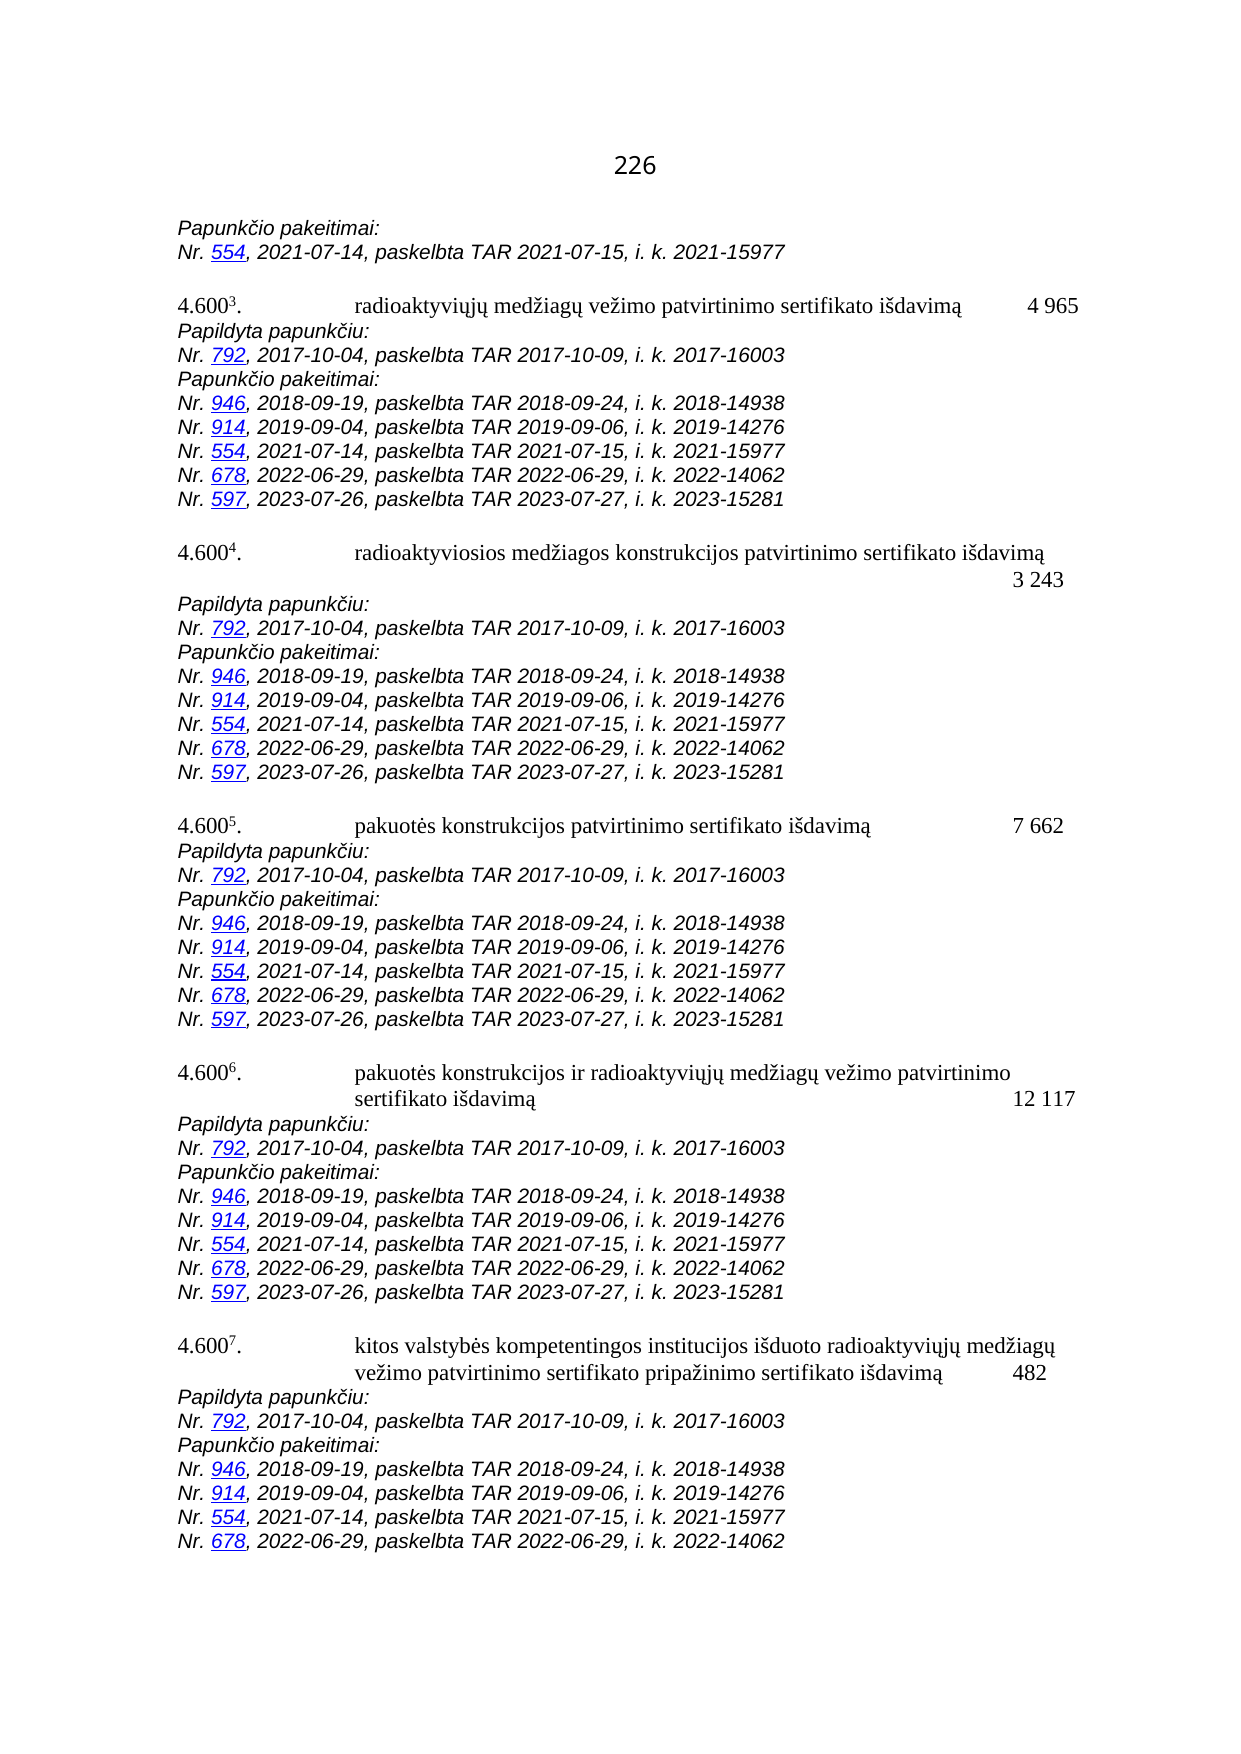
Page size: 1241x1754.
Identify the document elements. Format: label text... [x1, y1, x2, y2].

text Nr. 914, 2019-09-04, paskelbta TAR 2019-09-06, i. k. 2019-14276 [177, 934, 1092, 958]
text Nr. 914, 2019-09-04, paskelbta TAR 2019-09-06, i. k. 2019-14276 [177, 1481, 1092, 1505]
text Nr. 946, 2018-09-19, paskelbta TAR 2018-09-24, i. k. 2018-14938 [177, 911, 1092, 934]
text Nr. 946, 2018-09-19, paskelbta TAR 2018-09-24, i. k. 2018-14938 [177, 391, 1092, 415]
text Nr. 554, 2021-07-14, paskelbta TAR 2021-07-15, i. k. 2021-15977 [177, 240, 1092, 264]
text Nr. 914, 2019-09-04, paskelbta TAR 2019-09-06, i. k. 2019-14276 [177, 415, 1092, 439]
text Nr. 554, 2021-07-14, paskelbta TAR 2021-07-15, i. k. 2021-15977 [177, 439, 1092, 463]
text Papunkčio pakeitimai: [177, 1433, 1092, 1457]
text Papildyta papunkčiu: [177, 1385, 1092, 1409]
text Nr. 678, 2022-06-29, paskelbta TAR 2022-06-29, i. k. 2022-14062 [177, 463, 1092, 487]
text Nr. 678, 2022-06-29, paskelbta TAR 2022-06-29, i. k. 2022-14062 [177, 982, 1092, 1006]
text Papunkčio pakeitimai: [177, 887, 1092, 911]
text Papildyta papunkčiu: [177, 319, 1092, 343]
text 4.6004. radioaktyviosios medžiagos konstrukcijos patvirtinimo sertifikato išdavimą 3 243 [177, 539, 1092, 592]
text Nr. 792, 2017-10-04, paskelbta TAR 2017-10-09, i. k. 2017-16003 [177, 1136, 1092, 1160]
text Nr. 946, 2018-09-19, paskelbta TAR 2018-09-24, i. k. 2018-14938 [177, 1184, 1092, 1208]
text Papunkčio pakeitimai: [177, 216, 1092, 240]
text Nr. 554, 2021-07-14, paskelbta TAR 2021-07-15, i. k. 2021-15977 [177, 1232, 1092, 1256]
text 4.6005. pakuotės konstrukcijos patvirtinimo sertifikato išdavimą 7 662 [177, 812, 1092, 839]
text Nr. 678, 2022-06-29, paskelbta TAR 2022-06-29, i. k. 2022-14062 [177, 1529, 1092, 1553]
text Nr. 554, 2021-07-14, paskelbta TAR 2021-07-15, i. k. 2021-15977 [177, 712, 1092, 736]
text Nr. 597, 2023-07-26, paskelbta TAR 2023-07-27, i. k. 2023-15281 [177, 760, 1092, 784]
text Nr. 792, 2017-10-04, paskelbta TAR 2017-10-09, i. k. 2017-16003 [177, 343, 1092, 367]
text Nr. 792, 2017-10-04, paskelbta TAR 2017-10-09, i. k. 2017-16003 [177, 1409, 1092, 1433]
text Nr. 946, 2018-09-19, paskelbta TAR 2018-09-24, i. k. 2018-14938 [177, 1457, 1092, 1481]
text Nr. 914, 2019-09-04, paskelbta TAR 2019-09-06, i. k. 2019-14276 [177, 688, 1092, 712]
text Nr. 678, 2022-06-29, paskelbta TAR 2022-06-29, i. k. 2022-14062 [177, 736, 1092, 760]
text Nr. 914, 2019-09-04, paskelbta TAR 2019-09-06, i. k. 2019-14276 [177, 1208, 1092, 1232]
text Papildyta papunkčiu: [177, 839, 1092, 863]
text 4.6003. radioaktyviųjų medžiagų vežimo patvirtinimo sertifikato išdavimą 4 965 [177, 292, 1092, 319]
text Nr. 597, 2023-07-26, paskelbta TAR 2023-07-27, i. k. 2023-15281 [177, 487, 1092, 511]
text Nr. 597, 2023-07-26, paskelbta TAR 2023-07-27, i. k. 2023-15281 [177, 1279, 1092, 1303]
text Papildyta papunkčiu: [177, 1112, 1092, 1136]
text 4.6007. kitos valstybės kompetentingos institucijos išduoto radioaktyviųjų medžiagų vežimo patvirtinimo sertifikato pripažinimo sertifikato išdavimą 482 [177, 1332, 1092, 1385]
text Papunkčio pakeitimai: [177, 640, 1092, 664]
text Papunkčio pakeitimai: [177, 1160, 1092, 1184]
text Papunkčio pakeitimai: [177, 367, 1092, 391]
text Nr. 597, 2023-07-26, paskelbta TAR 2023-07-27, i. k. 2023-15281 [177, 1006, 1092, 1030]
text Nr. 946, 2018-09-19, paskelbta TAR 2018-09-24, i. k. 2018-14938 [177, 664, 1092, 688]
text Nr. 678, 2022-06-29, paskelbta TAR 2022-06-29, i. k. 2022-14062 [177, 1256, 1092, 1279]
text Nr. 554, 2021-07-14, paskelbta TAR 2021-07-15, i. k. 2021-15977 [177, 1505, 1092, 1529]
text Nr. 792, 2017-10-04, paskelbta TAR 2017-10-09, i. k. 2017-16003 [177, 616, 1092, 640]
text Nr. 554, 2021-07-14, paskelbta TAR 2021-07-15, i. k. 2021-15977 [177, 958, 1092, 982]
text Papildyta papunkčiu: [177, 592, 1092, 616]
text 4.6006. pakuotės konstrukcijos ir radioaktyviųjų medžiagų vežimo patvirtinimo sertifikato išdavimą 12 117 [177, 1059, 1092, 1112]
text Nr. 792, 2017-10-04, paskelbta TAR 2017-10-09, i. k. 2017-16003 [177, 863, 1092, 887]
